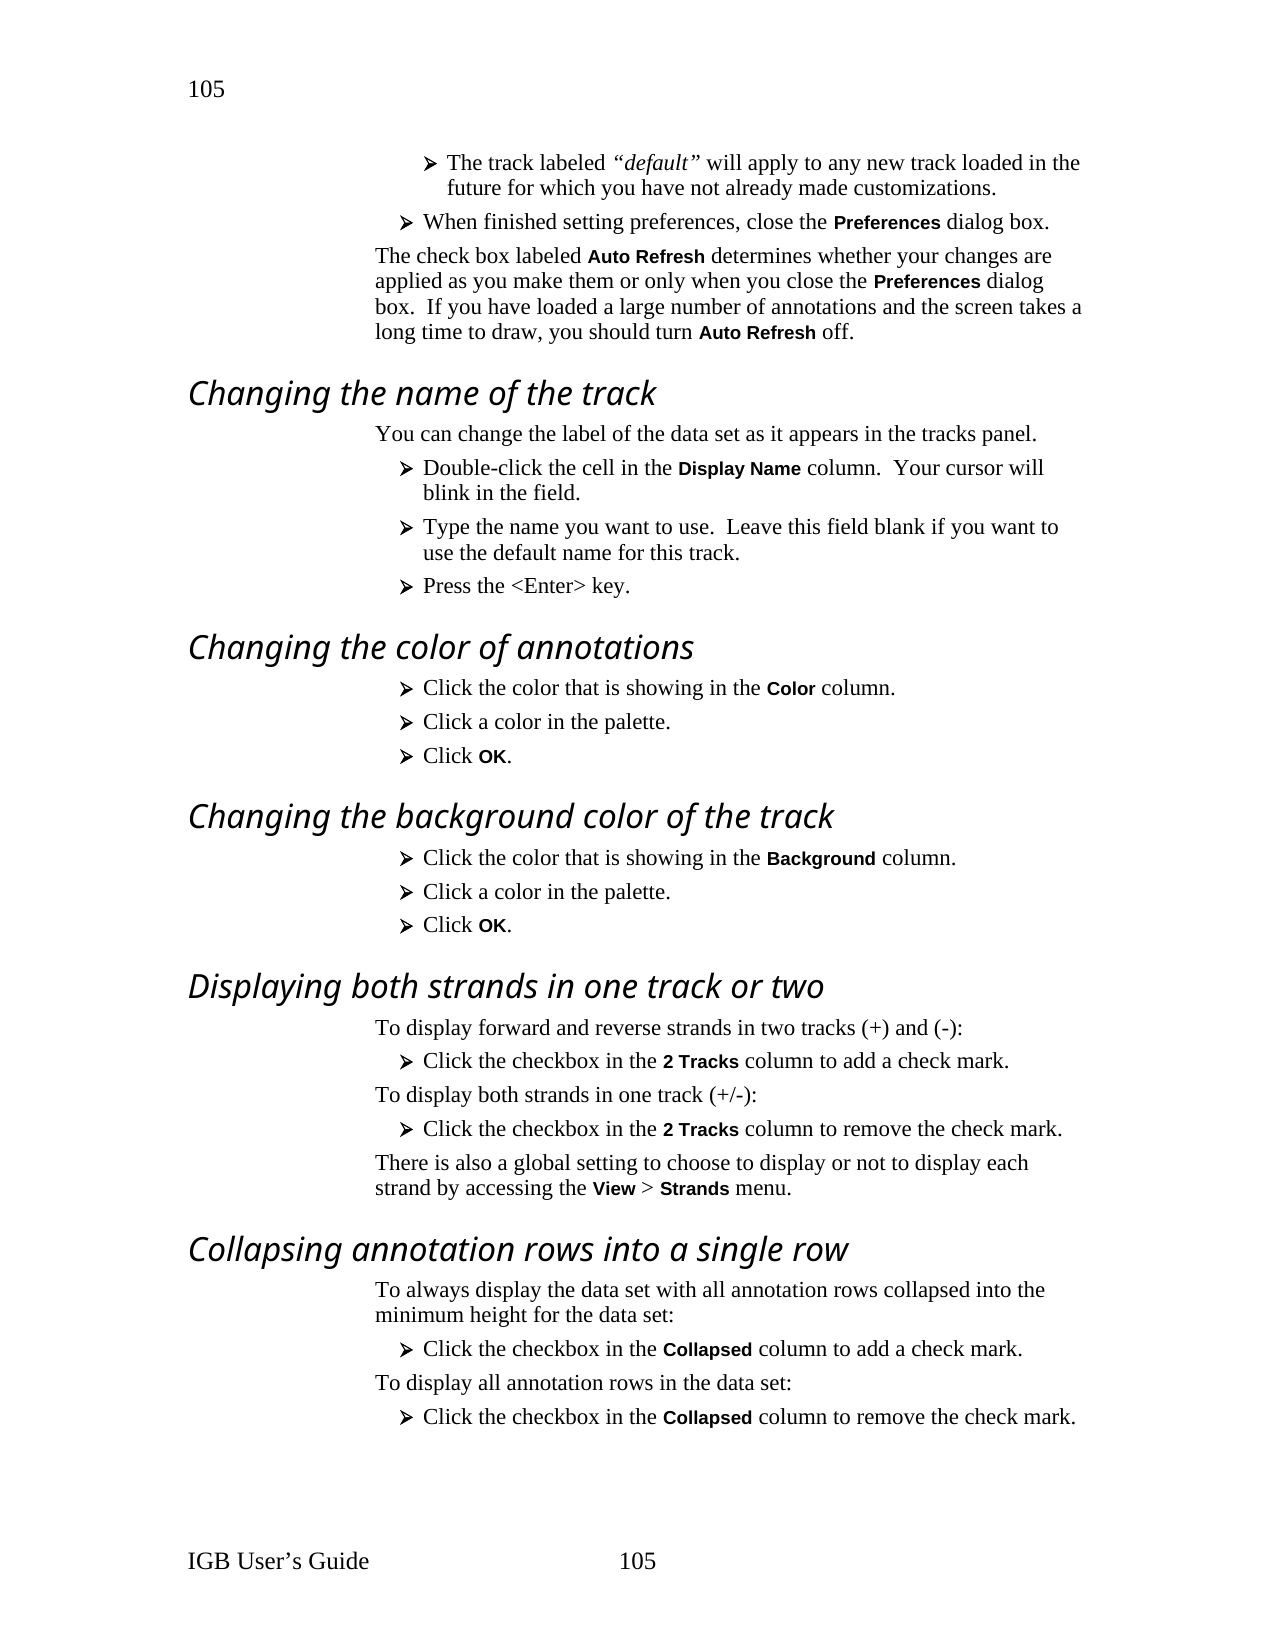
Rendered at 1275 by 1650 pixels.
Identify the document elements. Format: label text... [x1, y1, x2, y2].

list Click the checkbox in the 2 Tracks column to add a check mark. [399, 1048, 1087, 1074]
list The track labeled “default” will apply to any new track loaded in the future for which you have not already made customizations. [423, 150, 1087, 201]
list Click OK. [399, 743, 1087, 768]
list Click the color that is showing in the Background column. [399, 845, 1087, 870]
list When finished setting preferences, close the Preferences dialog box. [399, 209, 1087, 234]
text You can change the label of the data set as it appears in the tracks panel. [375, 421, 1087, 447]
text The check box labeled Auto Refresh determines whether your changes are applied as you make them or only when you close the Preferences dialog box. If you have loaded a large number of annotations and the screen takes a long time to draw, you should turn Auto Refresh off. [375, 243, 1087, 344]
list Click the checkbox in the 2 Tracks column to remove the check mark. [399, 1116, 1087, 1141]
text To always display the data set with all annotation rows collapsed into the minimum height for the data set: [375, 1277, 1087, 1328]
text To display all annotation rows in the data set: [375, 1370, 1087, 1395]
subtitle Displaying both strands in one track or two [187, 963, 1087, 1008]
text To display forward and reverse strands in two tracks (+) and (-): [375, 1014, 1087, 1040]
subtitle Changing the color of annotations [187, 624, 1087, 669]
subtitle Changing the background color of the track [187, 793, 1087, 839]
text There is also a global setting to choose to display or not to display each strand by accessing the View > Strands menu. [375, 1149, 1087, 1200]
list Double-click the cell in the Display Name column. Your cursor will blink in the field. [399, 455, 1087, 506]
list Click a color in the palette. [399, 709, 1087, 734]
list Type the name you want to use. Leave this field blank if you want to use the default name for this track. [399, 514, 1087, 565]
list Click the color that is showing in the Color column. [399, 675, 1087, 701]
list Click OK. [399, 912, 1087, 938]
list Click a color in the palette. [399, 879, 1087, 904]
list Press the <Enter> key. [399, 573, 1087, 599]
text To display both strands in one track (+/-): [375, 1082, 1087, 1107]
list Click the checkbox in the Collapsed column to remove the check mark. [399, 1404, 1087, 1429]
subtitle Changing the name of the track [187, 369, 1087, 415]
list Click the checkbox in the Collapsed column to add a check mark. [399, 1336, 1087, 1362]
subtitle Collapsing annotation rows into a single row [187, 1225, 1087, 1271]
